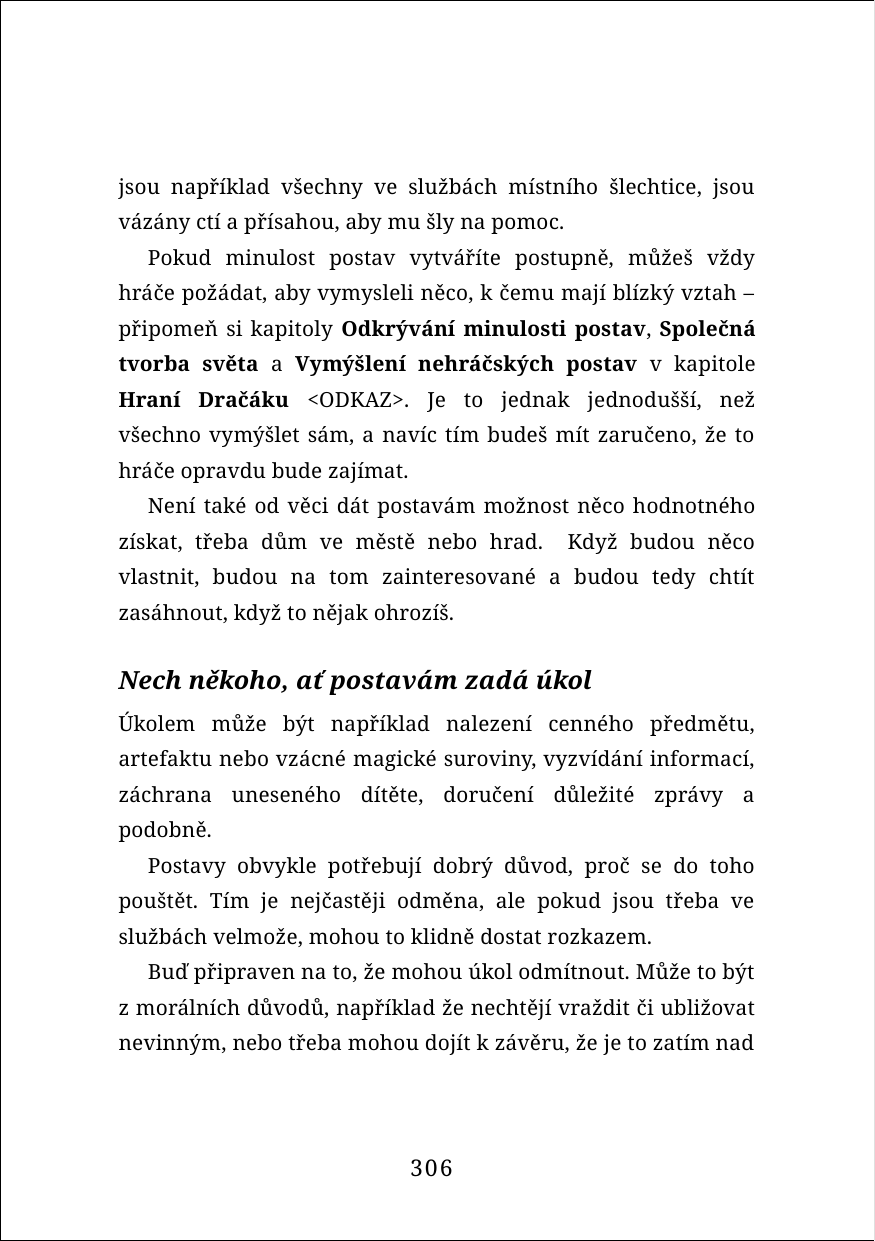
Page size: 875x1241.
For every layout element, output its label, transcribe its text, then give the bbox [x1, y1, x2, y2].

text jsou například všechny ve službách místního šlechtice, jsou vázány ctí a přísahou, aby mu šly na pomoc. Pokud minulost postav vytváříte postupně, můžeš vždy hráče požádat, aby vymysleli něco, k čemu mají blízký vztah – připomeň si kapitoly Odkrývání minulosti postav, Společná tvorba světa a Vymýšlení nehráčských postav v kapitole Hraní Dračáku <ODKAZ>. Je to jednak jednodušší, než všechno vymýšlet sám, a navíc tím budeš mít zaručeno, že to hráče opravdu bude zajímat. Není také od věci dát postavám možnost něco hodnotného získat, třeba dům ve městě nebo hrad. Když budou něco vlastnit, budou na tom zainteresované a budou tedy chtít zasáhnout, když to nějak ohrozíš. [118, 172, 756, 626]
subtitle Nech někoho, ať postavám zadá úkol [118, 663, 756, 697]
text Úkolem může být například nalezení cenného předmětu, artefaktu nebo vzácné magické suroviny, vyzvídání informací, záchrana uneseného dítěte, doručení důležité zprávy a podobně. Postavy obvykle potřebují dobrý důvod, proč se do toho pouštět. Tím je nejčastěji odměna, ale pokud jsou třeba ve službách velmože, mohou to klidně dostat rozkazem. Buď připraven na to, že mohou úkol odmítnout. Může to být z morálních důvodů, například že nechtějí vraždit či ubližovat nevinným, nebo třeba mohou dojít k závěru, že je to zatím nad [118, 709, 756, 1057]
